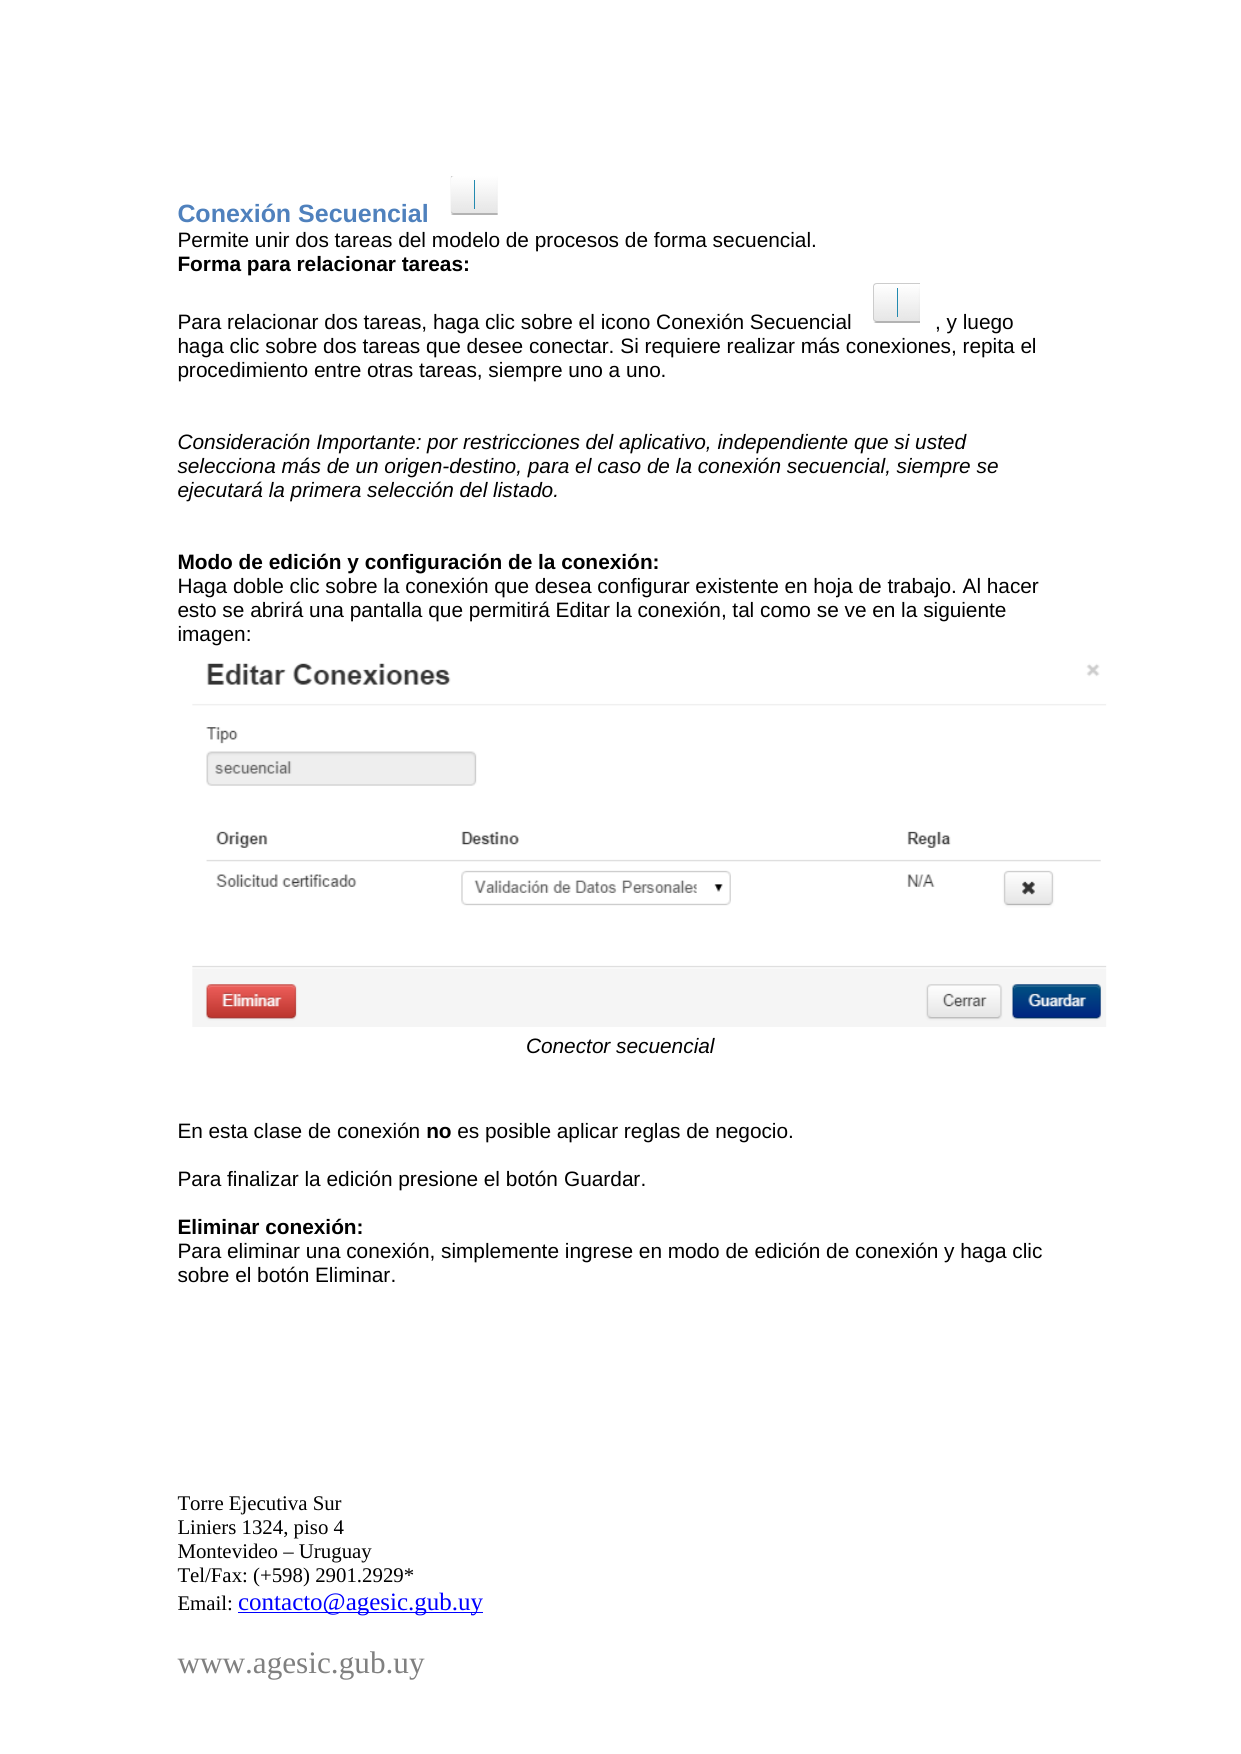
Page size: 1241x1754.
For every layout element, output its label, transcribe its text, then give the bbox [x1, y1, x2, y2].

text Haga doble clic sobre la conexión que desea configurar existente en hoja de trabajo. Al hacer esto se abrirá una pantalla que permitirá Editar la conexión, tal como se ve en la siguiente imagen: [177, 574, 1063, 646]
picture [450, 176, 498, 215]
text Forma para relacionar tareas: [177, 252, 1063, 276]
text Conector secuencial [177, 1034, 1063, 1058]
text Para eliminar una conexión, simplemente ingrese en modo de edición de conexión y haga clic sobre el botón Eliminar. [177, 1238, 1063, 1286]
text Consideración Importante: por restricciones del aplicativo, independiente que si usted selecciona más de un origen-destino, para el caso de la conexión secuencial, siempre se ejecutará la primera selección del listado. [177, 430, 1063, 502]
text Para relacionar dos tareas, haga clic sobre el icono Conexión Secuencial , y luego haga clic sobre dos tareas que desee conectar. Si requiere realizar más conexiones, repita el procedimiento entre otras tareas, siempre uno a uno. [177, 276, 1063, 382]
text Permite unir dos tareas del modelo de procesos de forma secuencial. [177, 228, 1063, 252]
text Para finalizar la edición presione el botón Guardar. [177, 1167, 1063, 1191]
text Modo de edición y configuración de la conexión: [177, 550, 1063, 574]
text En esta clase de conexión no es posible aplicar reglas de negocio. [177, 1119, 1063, 1143]
picture [873, 283, 920, 323]
text Eliminar conexión: [177, 1214, 1063, 1238]
subtitle Conexión Secuencial [177, 168, 1063, 228]
picture [192, 653, 1107, 1027]
